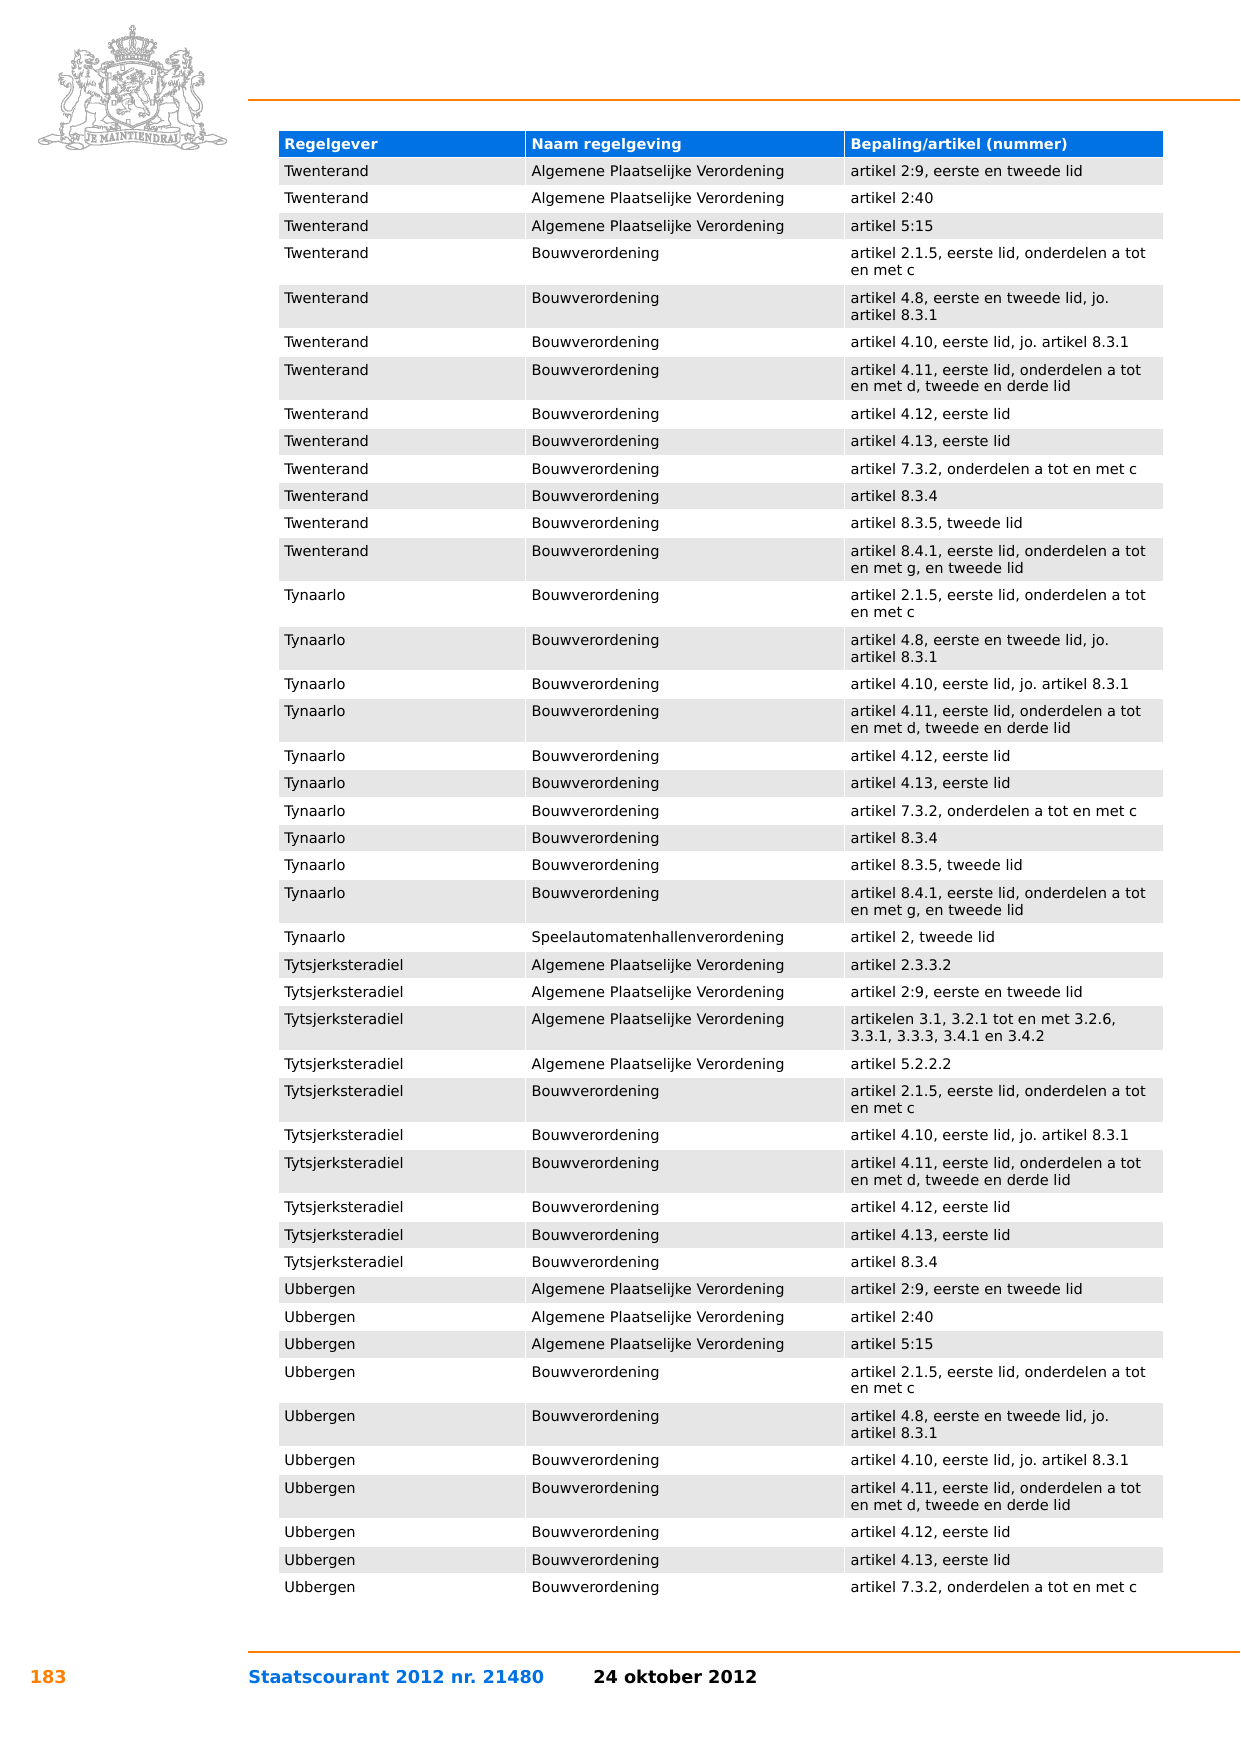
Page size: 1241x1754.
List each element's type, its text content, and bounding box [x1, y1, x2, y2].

table_cell artikel 7.3.2, onderdelen a tot en met c [845, 798, 1163, 824]
table_cell Algemene Plaatselijke Verordening [526, 186, 844, 212]
table_header Regelgever [279, 131, 525, 157]
table_cell Bouwverordening [526, 429, 844, 455]
table_cell Bouwverordening [526, 401, 844, 427]
table_cell Twenterand [279, 538, 525, 581]
table_cell artikel 7.3.2, onderdelen a tot en met c [845, 456, 1163, 482]
table_cell artikel 4.13, eerste lid [845, 770, 1163, 797]
table_cell artikel 4.8, eerste en tweede lid, jo. artikel 8.3.1 [845, 285, 1163, 328]
table_cell Tytsjerksteradiel [279, 1222, 525, 1248]
table_cell Tytsjerksteradiel [279, 952, 525, 978]
table_cell artikel 4.12, eerste lid [845, 1519, 1163, 1546]
table_cell Tynaarlo [279, 825, 525, 851]
table_cell artikel 8.4.1, eerste lid, onderdelen a tot en met g, en tweede lid [845, 880, 1163, 923]
table_cell Twenterand [279, 483, 525, 509]
table_cell Tytsjerksteradiel [279, 1150, 525, 1193]
table_cell Tytsjerksteradiel [279, 979, 525, 1005]
table_cell artikel 8.3.4 [845, 825, 1163, 851]
table_cell Tynaarlo [279, 671, 525, 697]
table_cell Twenterand [279, 285, 525, 328]
table_cell Bouwverordening [526, 1403, 844, 1446]
table_cell Bouwverordening [526, 1475, 844, 1518]
table_cell artikel 2.1.5, eerste lid, onderdelen a tot en met c [845, 241, 1163, 284]
table_cell Twenterand [279, 186, 525, 212]
table_cell Bouwverordening [526, 1194, 844, 1221]
table_cell artikel 8.3.5, tweede lid [845, 511, 1163, 537]
table_cell artikel 7.3.2, onderdelen a tot en met c [845, 1574, 1163, 1600]
table_cell artikel 4.10, eerste lid, jo. artikel 8.3.1 [845, 329, 1163, 356]
table_cell Bouwverordening [526, 511, 844, 537]
table_cell artikel 4.13, eerste lid [845, 1547, 1163, 1573]
table_cell Twenterand [279, 456, 525, 482]
table_cell artikel 4.12, eerste lid [845, 401, 1163, 427]
table_cell Tytsjerksteradiel [279, 1123, 525, 1149]
table_cell artikel 8.4.1, eerste lid, onderdelen a tot en met g, en tweede lid [845, 538, 1163, 581]
table_cell artikel 8.3.4 [845, 483, 1163, 509]
table_cell Bouwverordening [526, 1222, 844, 1248]
table_cell Tynaarlo [279, 853, 525, 879]
table_cell Bouwverordening [526, 1078, 844, 1122]
table_cell Ubbergen [279, 1519, 525, 1546]
table_cell Bouwverordening [526, 743, 844, 769]
table_cell artikel 4.12, eerste lid [845, 743, 1163, 769]
table_cell artikel 4.11, eerste lid, onderdelen a tot en met d, tweede en derde lid [845, 1475, 1163, 1518]
table_cell Bouwverordening [526, 1150, 844, 1193]
table_cell Algemene Plaatselijke Verordening [526, 158, 844, 185]
table_cell Tynaarlo [279, 880, 525, 923]
table_cell artikel 2:40 [845, 1304, 1163, 1330]
table_cell artikel 4.11, eerste lid, onderdelen a tot en met d, tweede en derde lid [845, 699, 1163, 742]
table_cell Algemene Plaatselijke Verordening [526, 1051, 844, 1077]
table_cell Bouwverordening [526, 825, 844, 851]
table_cell Algemene Plaatselijke Verordening [526, 952, 844, 978]
table_cell Ubbergen [279, 1331, 525, 1358]
table_cell artikel 5:15 [845, 213, 1163, 239]
table_cell artikel 4.11, eerste lid, onderdelen a tot en met d, tweede en derde lid [845, 357, 1163, 400]
table_cell Tynaarlo [279, 924, 525, 951]
table_cell Twenterand [279, 241, 525, 284]
table_cell Tytsjerksteradiel [279, 1194, 525, 1221]
table_cell Algemene Plaatselijke Verordening [526, 1331, 844, 1358]
table_cell Tytsjerksteradiel [279, 1249, 525, 1276]
table_cell Bouwverordening [526, 1574, 844, 1600]
table_cell artikel 5.2.2.2 [845, 1051, 1163, 1077]
table_cell Bouwverordening [526, 241, 844, 284]
table_cell Tynaarlo [279, 743, 525, 769]
table_cell artikel 2:40 [845, 186, 1163, 212]
table_cell artikel 4.13, eerste lid [845, 1222, 1163, 1248]
table_cell Bouwverordening [526, 770, 844, 797]
table_cell Bouwverordening [526, 1359, 844, 1402]
table_cell Algemene Plaatselijke Verordening [526, 1277, 844, 1303]
table_cell Speelautomatenhallenverordening [526, 924, 844, 951]
table_cell artikel 2, tweede lid [845, 924, 1163, 951]
table_cell Ubbergen [279, 1448, 525, 1474]
table_cell Algemene Plaatselijke Verordening [526, 1304, 844, 1330]
picture [38, 25, 227, 150]
table_cell Twenterand [279, 213, 525, 239]
table_cell Bouwverordening [526, 1249, 844, 1276]
table_cell Bouwverordening [526, 1448, 844, 1474]
table_cell Twenterand [279, 329, 525, 356]
table_cell artikelen 3.1, 3.2.1 tot en met 3.2.6, 3.3.1, 3.3.3, 3.4.1 en 3.4.2 [845, 1006, 1163, 1050]
table_cell Bouwverordening [526, 456, 844, 482]
table_cell Algemene Plaatselijke Verordening [526, 1006, 844, 1050]
table_cell artikel 2.1.5, eerste lid, onderdelen a tot en met c [845, 1078, 1163, 1122]
table_cell artikel 4.10, eerste lid, jo. artikel 8.3.1 [845, 1123, 1163, 1149]
table_cell Bouwverordening [526, 699, 844, 742]
table_cell Bouwverordening [526, 1519, 844, 1546]
table_cell Twenterand [279, 158, 525, 185]
table_cell artikel 8.3.4 [845, 1249, 1163, 1276]
table_cell Twenterand [279, 429, 525, 455]
table_cell Tynaarlo [279, 583, 525, 626]
table_cell Algemene Plaatselijke Verordening [526, 213, 844, 239]
table_cell artikel 4.8, eerste en tweede lid, jo. artikel 8.3.1 [845, 1403, 1163, 1446]
table_cell artikel 2.3.3.2 [845, 952, 1163, 978]
table_cell artikel 2.1.5, eerste lid, onderdelen a tot en met c [845, 583, 1163, 626]
table_cell artikel 2:9, eerste en tweede lid [845, 158, 1163, 185]
table_cell Tytsjerksteradiel [279, 1078, 525, 1122]
table_cell Tynaarlo [279, 798, 525, 824]
table_cell Ubbergen [279, 1574, 525, 1600]
table_cell Bouwverordening [526, 483, 844, 509]
table_cell Ubbergen [279, 1403, 525, 1446]
table_cell artikel 2:9, eerste en tweede lid [845, 1277, 1163, 1303]
table_cell Bouwverordening [526, 1123, 844, 1149]
table_cell Bouwverordening [526, 583, 844, 626]
table_header Naam regelgeving [526, 131, 844, 157]
table_cell artikel 8.3.5, tweede lid [845, 853, 1163, 879]
table_cell artikel 2.1.5, eerste lid, onderdelen a tot en met c [845, 1359, 1163, 1402]
table_cell Twenterand [279, 401, 525, 427]
table_cell Tynaarlo [279, 770, 525, 797]
table_cell artikel 4.11, eerste lid, onderdelen a tot en met d, tweede en derde lid [845, 1150, 1163, 1193]
table_cell Ubbergen [279, 1547, 525, 1573]
table_cell Bouwverordening [526, 329, 844, 356]
table_cell Bouwverordening [526, 671, 844, 697]
table_cell Ubbergen [279, 1304, 525, 1330]
table_cell Ubbergen [279, 1475, 525, 1518]
table_cell Twenterand [279, 511, 525, 537]
table_cell Bouwverordening [526, 880, 844, 923]
table_cell artikel 2:9, eerste en tweede lid [845, 979, 1163, 1005]
table_cell Tytsjerksteradiel [279, 1051, 525, 1077]
table_cell Ubbergen [279, 1359, 525, 1402]
table_header Bepaling/artikel (nummer) [845, 131, 1163, 157]
table_cell Bouwverordening [526, 1547, 844, 1573]
table_cell Bouwverordening [526, 627, 844, 670]
table_cell Algemene Plaatselijke Verordening [526, 979, 844, 1005]
table_cell Tynaarlo [279, 699, 525, 742]
table_cell Bouwverordening [526, 285, 844, 328]
table_cell Bouwverordening [526, 357, 844, 400]
table_cell Bouwverordening [526, 798, 844, 824]
table_cell Twenterand [279, 357, 525, 400]
table_cell Bouwverordening [526, 853, 844, 879]
table_cell artikel 4.10, eerste lid, jo. artikel 8.3.1 [845, 671, 1163, 697]
table_cell artikel 4.12, eerste lid [845, 1194, 1163, 1221]
table_cell Ubbergen [279, 1277, 525, 1303]
table_cell Tynaarlo [279, 627, 525, 670]
table_cell Bouwverordening [526, 538, 844, 581]
table_cell artikel 4.10, eerste lid, jo. artikel 8.3.1 [845, 1448, 1163, 1474]
table_cell artikel 4.8, eerste en tweede lid, jo. artikel 8.3.1 [845, 627, 1163, 670]
table_cell artikel 5:15 [845, 1331, 1163, 1358]
table_cell artikel 4.13, eerste lid [845, 429, 1163, 455]
table_cell Tytsjerksteradiel [279, 1006, 525, 1050]
